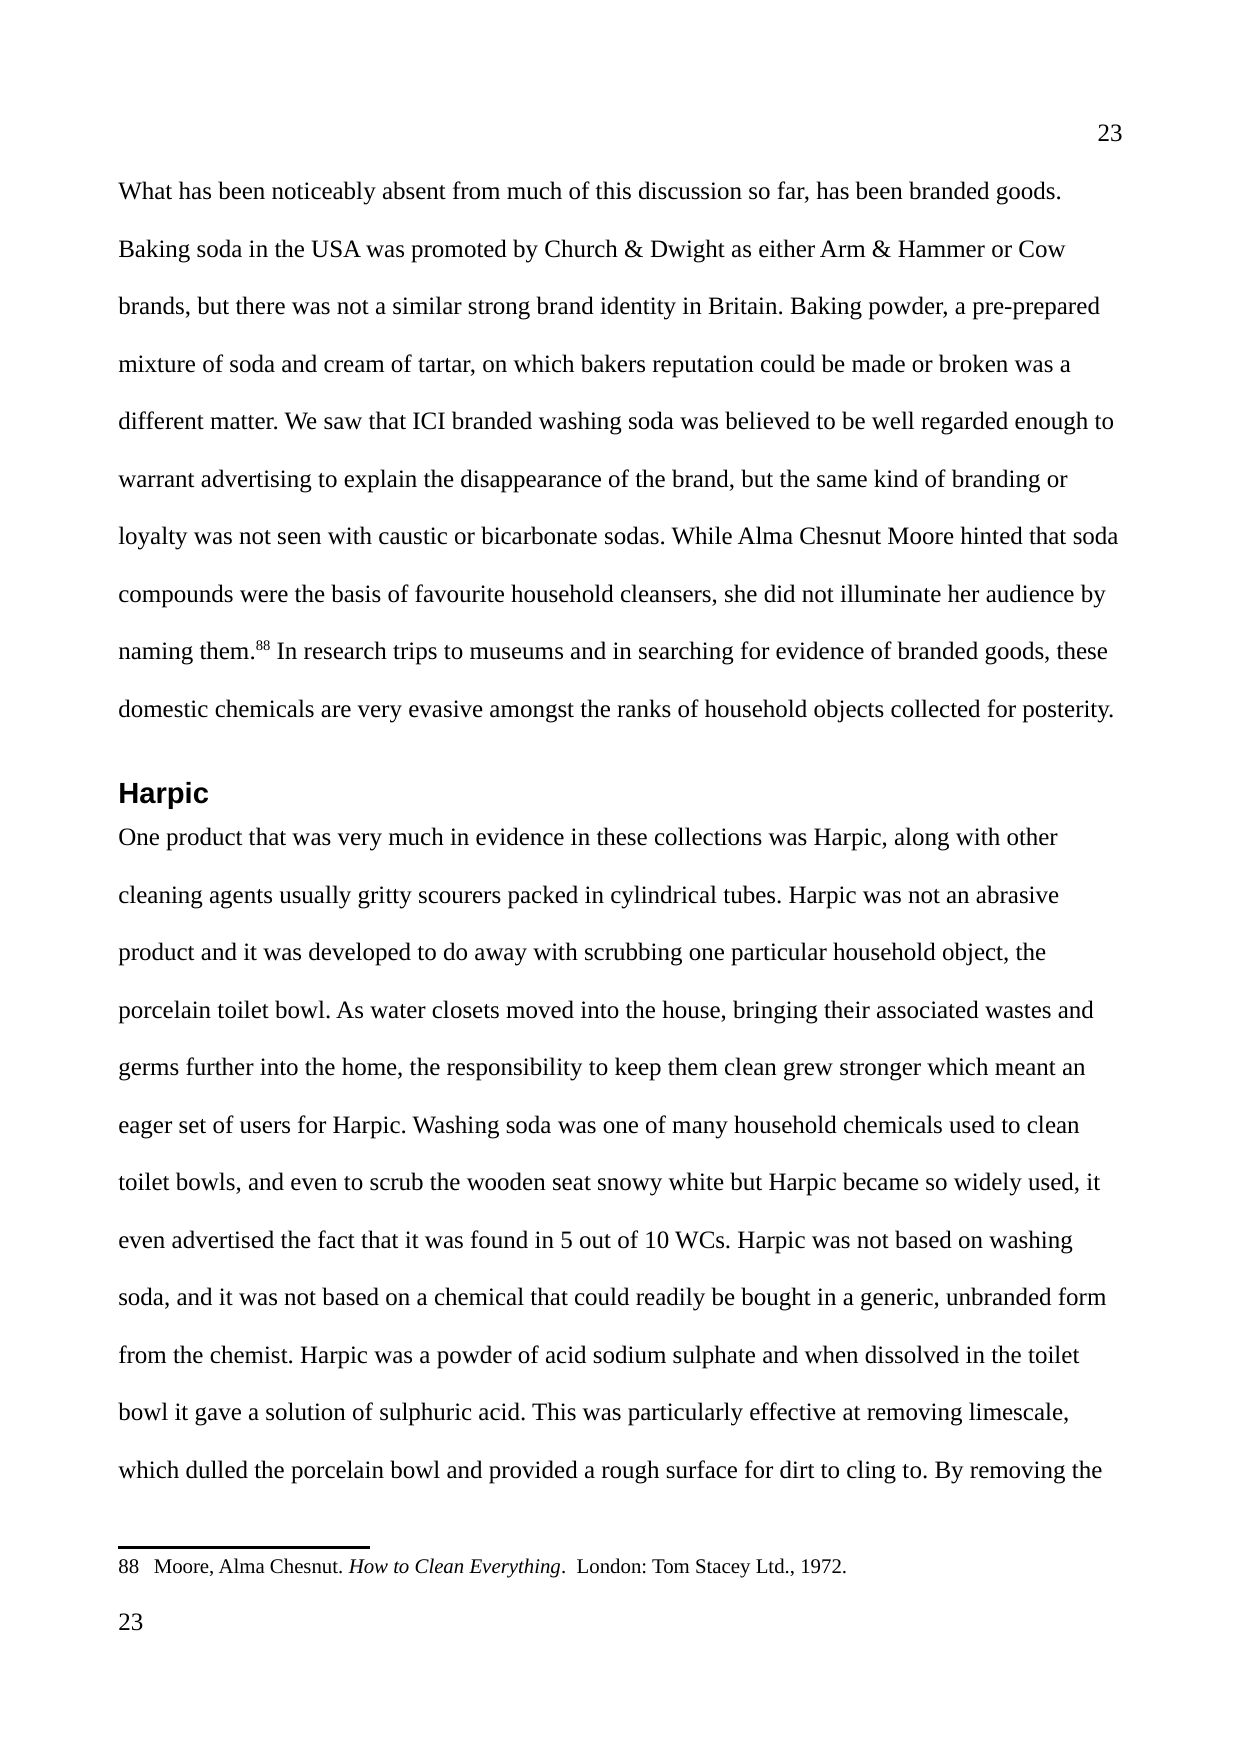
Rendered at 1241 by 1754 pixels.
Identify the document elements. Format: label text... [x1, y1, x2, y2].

text Moore, Alma Chesnut. How to Clean Everything. London: Tom Stacey Ltd., 1972. [118, 1553, 1122, 1578]
text One product that was very much in evidence in these collections was Harpic, along with other cleaning agents usually gritty scourers packed in cylindrical tubes. Harpic was not an abrasive product and it was developed to do away with scrubbing one particular household object, the porcelain toilet bowl. As water closets moved into the house, bringing their associated wastes and germs further into the home, the responsibility to keep them clean grew stronger which meant an eager set of users for Harpic. Washing soda was one of many household chemicals used to clean toilet bowls, and even to scrub the wooden seat snowy white but Harpic became so widely used, it even advertised the fact that it was found in 5 out of 10 WCs. Harpic was not based on washing soda, and it was not based on a chemical that could readily be bought in a generic, unbranded form from the chemist. Harpic was a powder of acid sodium sulphate and when dissolved in the toilet bowl it gave a solution of sulphuric acid. This was particularly effective at removing limescale, which dulled the porcelain bowl and provided a rough surface for dirt to cling to. By removing the [118, 822, 1122, 1484]
subtitle Harpic [118, 776, 1122, 810]
text What has been noticeably absent from much of this discussion so far, has been branded goods. Baking soda in the USA was promoted by Church & Dwight as either Arm & Hammer or Cow brands, but there was not a similar strong brand identity in Britain. Baking powder, a pre-prepared mixture of soda and cream of tartar, on which bakers reputation could be made or broken was a different matter. We saw that ICI branded washing soda was believed to be well regarded enough to warrant advertising to explain the disappearance of the brand, but the same kind of branding or loyalty was not seen with caustic or bicarbonate sodas. While Alma Chesnut Moore hinted that soda compounds were the basis of favourite household cleansers, she did not illuminate her audience by naming them. In research trips to museums and in searching for evidence of branded goods, these domestic chemicals are very evasive amongst the ranks of household objects collected for posterity. [118, 176, 1122, 723]
